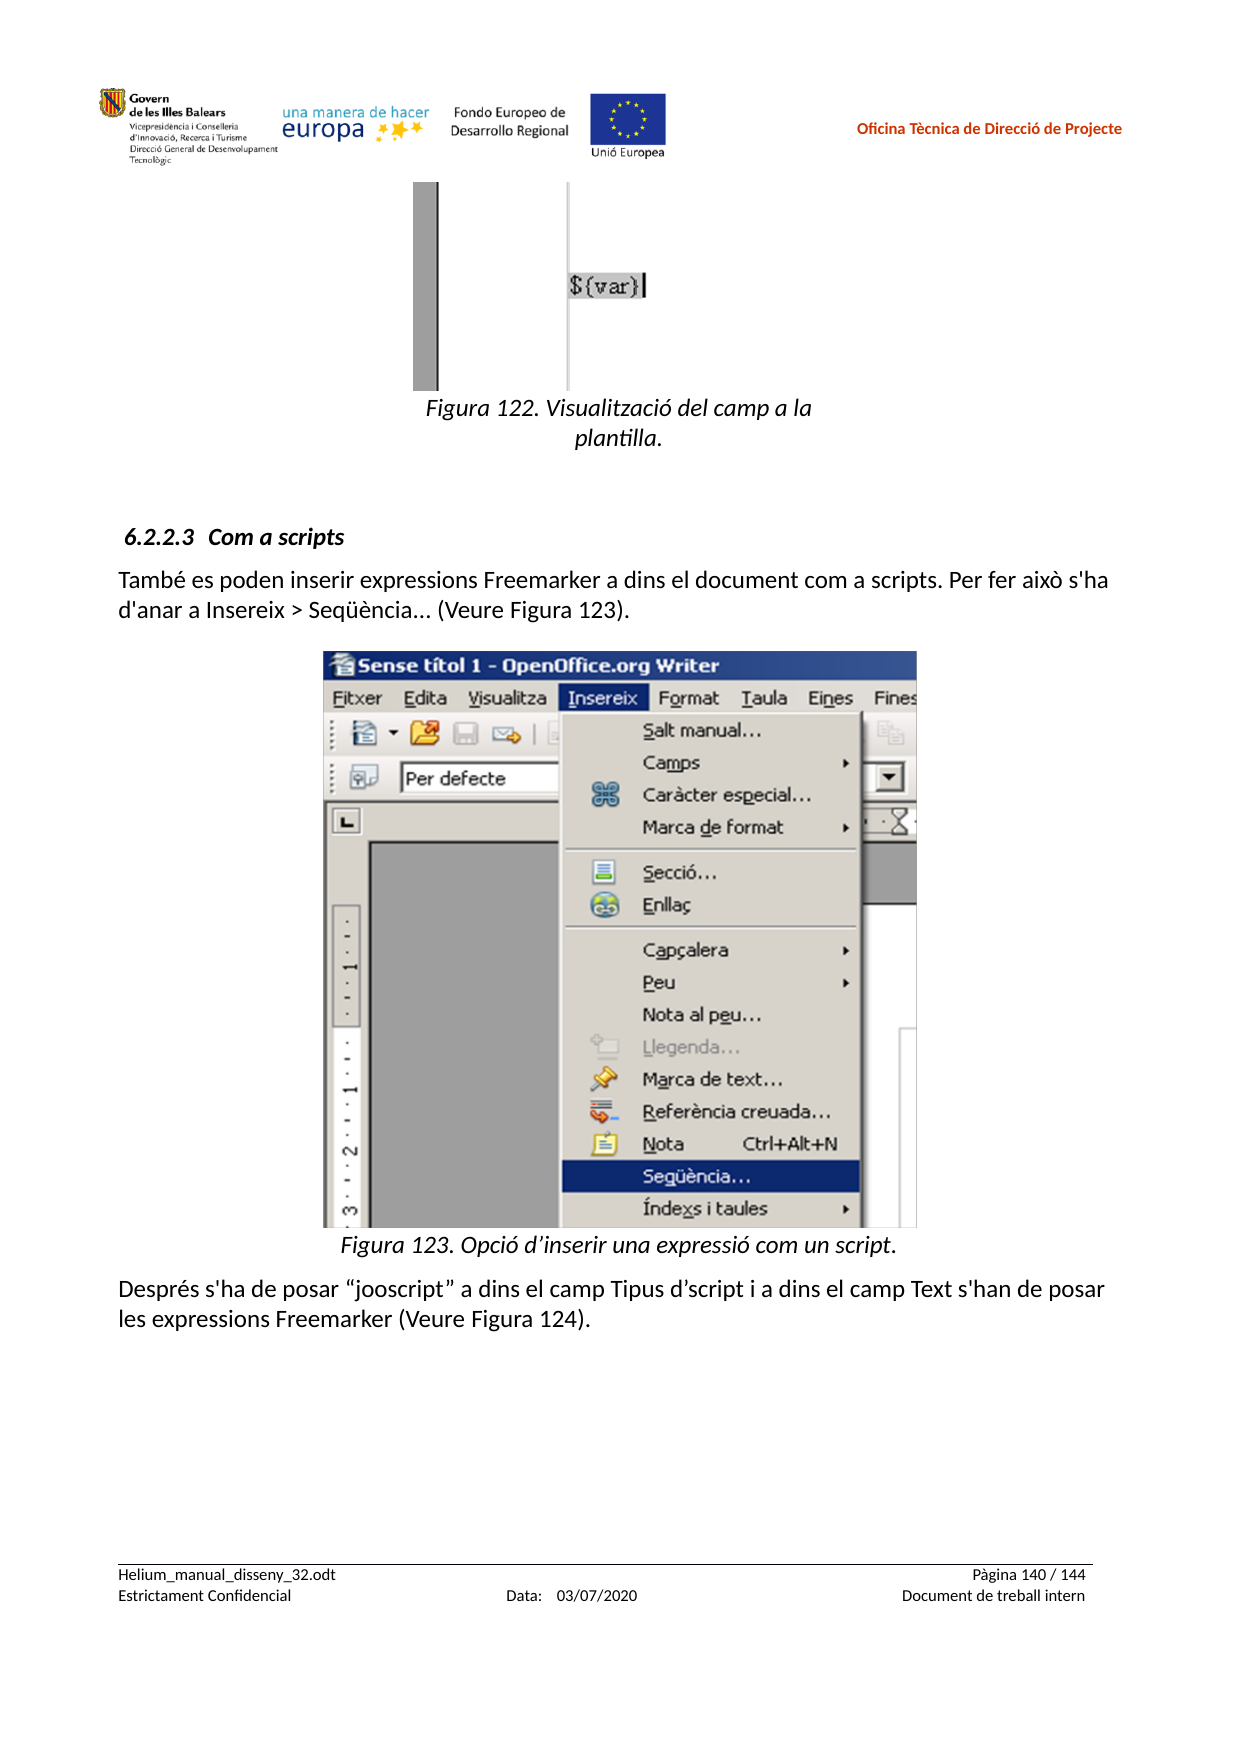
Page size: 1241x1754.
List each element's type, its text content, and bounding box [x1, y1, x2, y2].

subtitle Com a scripts [118, 521, 1122, 551]
text Figura 122. Visualització del camp a la plantilla. [380, 392, 860, 453]
text Després s'ha de posar “jooscript” a dins el camp Tipus d’script i a dins el camp Text s'han de posar les expressions Freemarker (Veure Figura 124). [118, 637, 1122, 1334]
text També es poden inserir expressions Freemarker a dins el document com a scripts. Per fer això s'ha d'anar a Insereix > Seqüència... (Veure Figura 123). [118, 564, 1122, 625]
picture [321, 649, 919, 1230]
picture [99, 87, 668, 166]
text Figura 123. Opció d’inserir una expressió com un script. [281, 1230, 959, 1260]
picture [411, 180, 829, 392]
